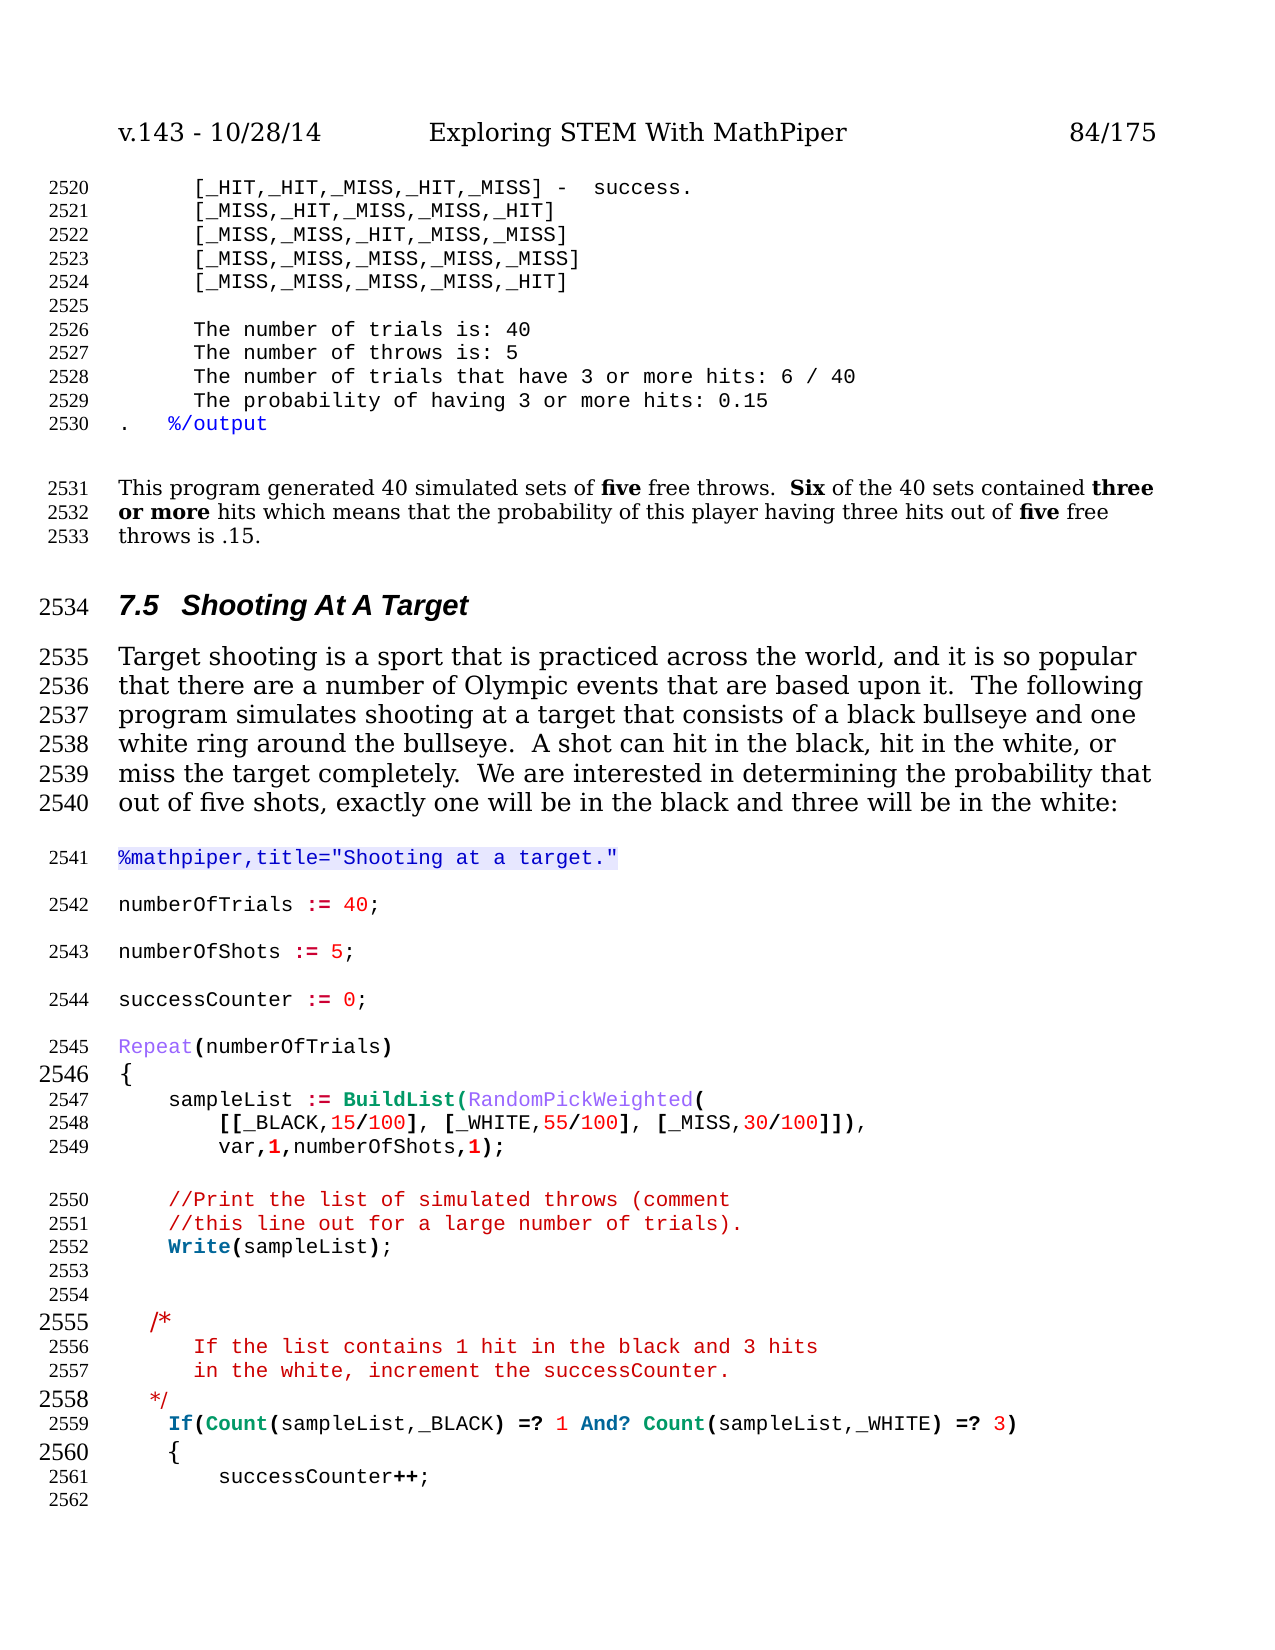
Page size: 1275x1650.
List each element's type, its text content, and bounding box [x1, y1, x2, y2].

text [_MISS,_MISS,_MISS,_MISS,_MISS] [118, 248, 1157, 271]
text Target shooting is a sport that is practiced across the world, and it is so popular that there are a number of Olympic events that are based upon it. The following program simulates shooting at a target that consists of a black bullseye and one white ring around the bullseye. A shot can hit in the black, hit in the white, or miss the target completely. We are interested in determining the probability that out of five shots, exactly one will be in the black and three will be in the white: [118, 642, 1157, 817]
text Write(sampleList); [118, 1236, 1157, 1260]
text numberOfTrials := 40; [118, 894, 1157, 918]
text [_HIT,_HIT,_MISS,_HIT,_MISS] - success. [118, 177, 1157, 200]
text This program generated 40 simulated sets of five free throws. Six of the 40 sets contained three or more hits which means that the probability of this player having three hits out of five free throws is .15. [118, 475, 1157, 548]
text //this line out for a large number of trials). [118, 1213, 1157, 1236]
text If the list contains 1 hit in the black and 3 hits [118, 1337, 1157, 1360]
text The number of trials is: 40 [118, 319, 1157, 342]
text The probability of having 3 or more hits: 0.15 [118, 389, 1157, 413]
text Repeat(numberOfTrials) [118, 1036, 1157, 1059]
text successCounter++; [118, 1466, 1157, 1489]
text successCounter := 0; [118, 989, 1157, 1012]
text sampleList := BuildList(RandomPickWeighted( [118, 1089, 1157, 1112]
text [[_BLACK,15/100], [_WHITE,55/100], [_MISS,30/100]]), [118, 1112, 1157, 1136]
text [_MISS,_MISS,_HIT,_MISS,_MISS] [118, 224, 1157, 248]
text [_MISS,_MISS,_MISS,_MISS,_HIT] [118, 271, 1157, 295]
text If(Count(sampleList,_BLACK) =? 1 And? Count(sampleList,_WHITE) =? 3) [118, 1413, 1157, 1437]
text */ [118, 1384, 1157, 1413]
text numberOfShots := 5; [118, 941, 1157, 965]
text The number of throws is: 5 [118, 342, 1157, 366]
text The number of trials that have 3 or more hits: 6 / 40 [118, 366, 1157, 389]
text . %/output [118, 413, 1157, 437]
text var,1,numberOfShots,1); [118, 1136, 1157, 1160]
text in the white, increment the successCounter. [118, 1360, 1157, 1384]
text { [118, 1059, 1157, 1089]
subtitle Shooting At A Target [118, 588, 1157, 621]
text { [118, 1437, 1157, 1466]
text %mathpiper,title="Shooting at a target." [118, 847, 1157, 870]
text //Print the list of simulated throws (comment [118, 1189, 1157, 1213]
text /* [118, 1307, 1157, 1337]
text [_MISS,_HIT,_MISS,_MISS,_HIT] [118, 200, 1157, 224]
